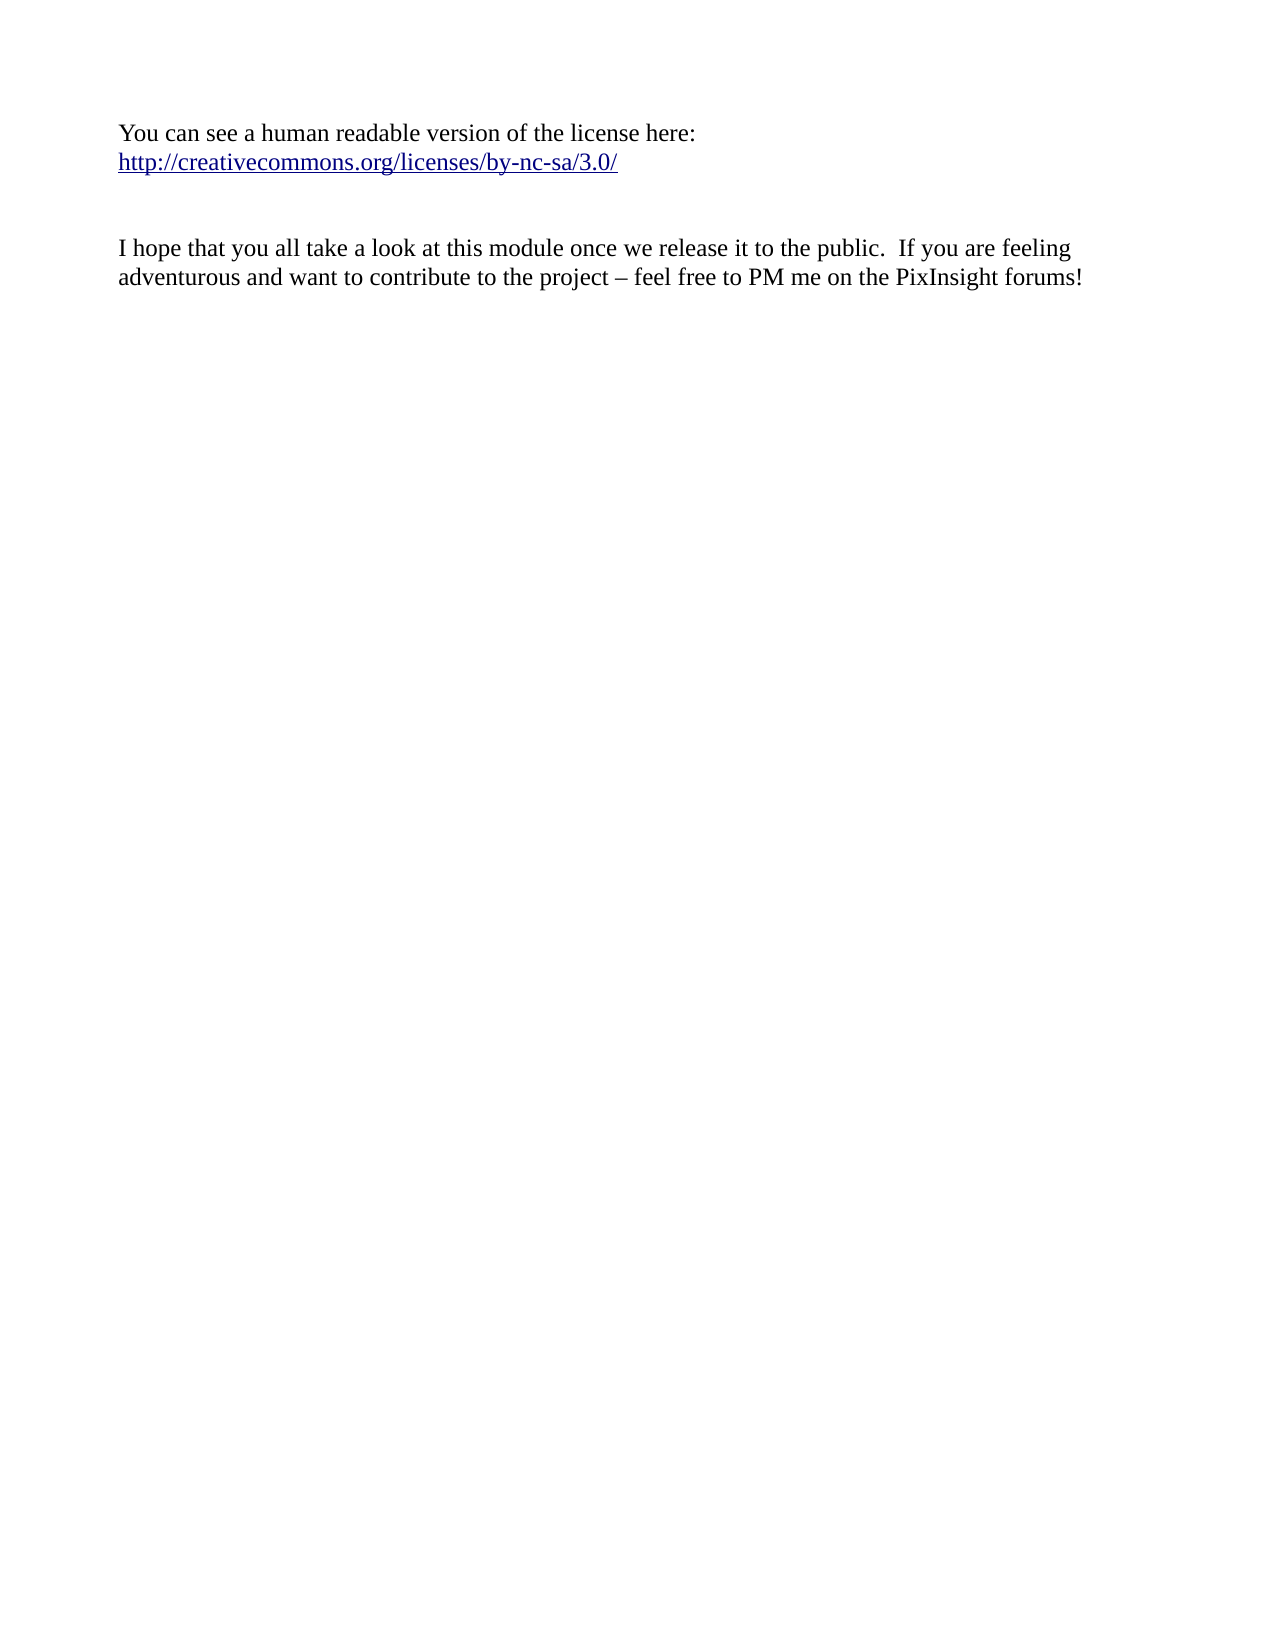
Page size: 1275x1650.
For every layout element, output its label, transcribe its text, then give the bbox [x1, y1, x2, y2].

text You can see a human readable version of the license here: [118, 118, 1157, 147]
text I hope that you all take a look at this module once we release it to the public. If you are feeling adventurous and want to contribute to the project – feel free to PM me on the PixInsight forums! [118, 233, 1157, 291]
text http://creativecommons.org/licenses/by-nc-sa/3.0/ [118, 147, 1157, 176]
